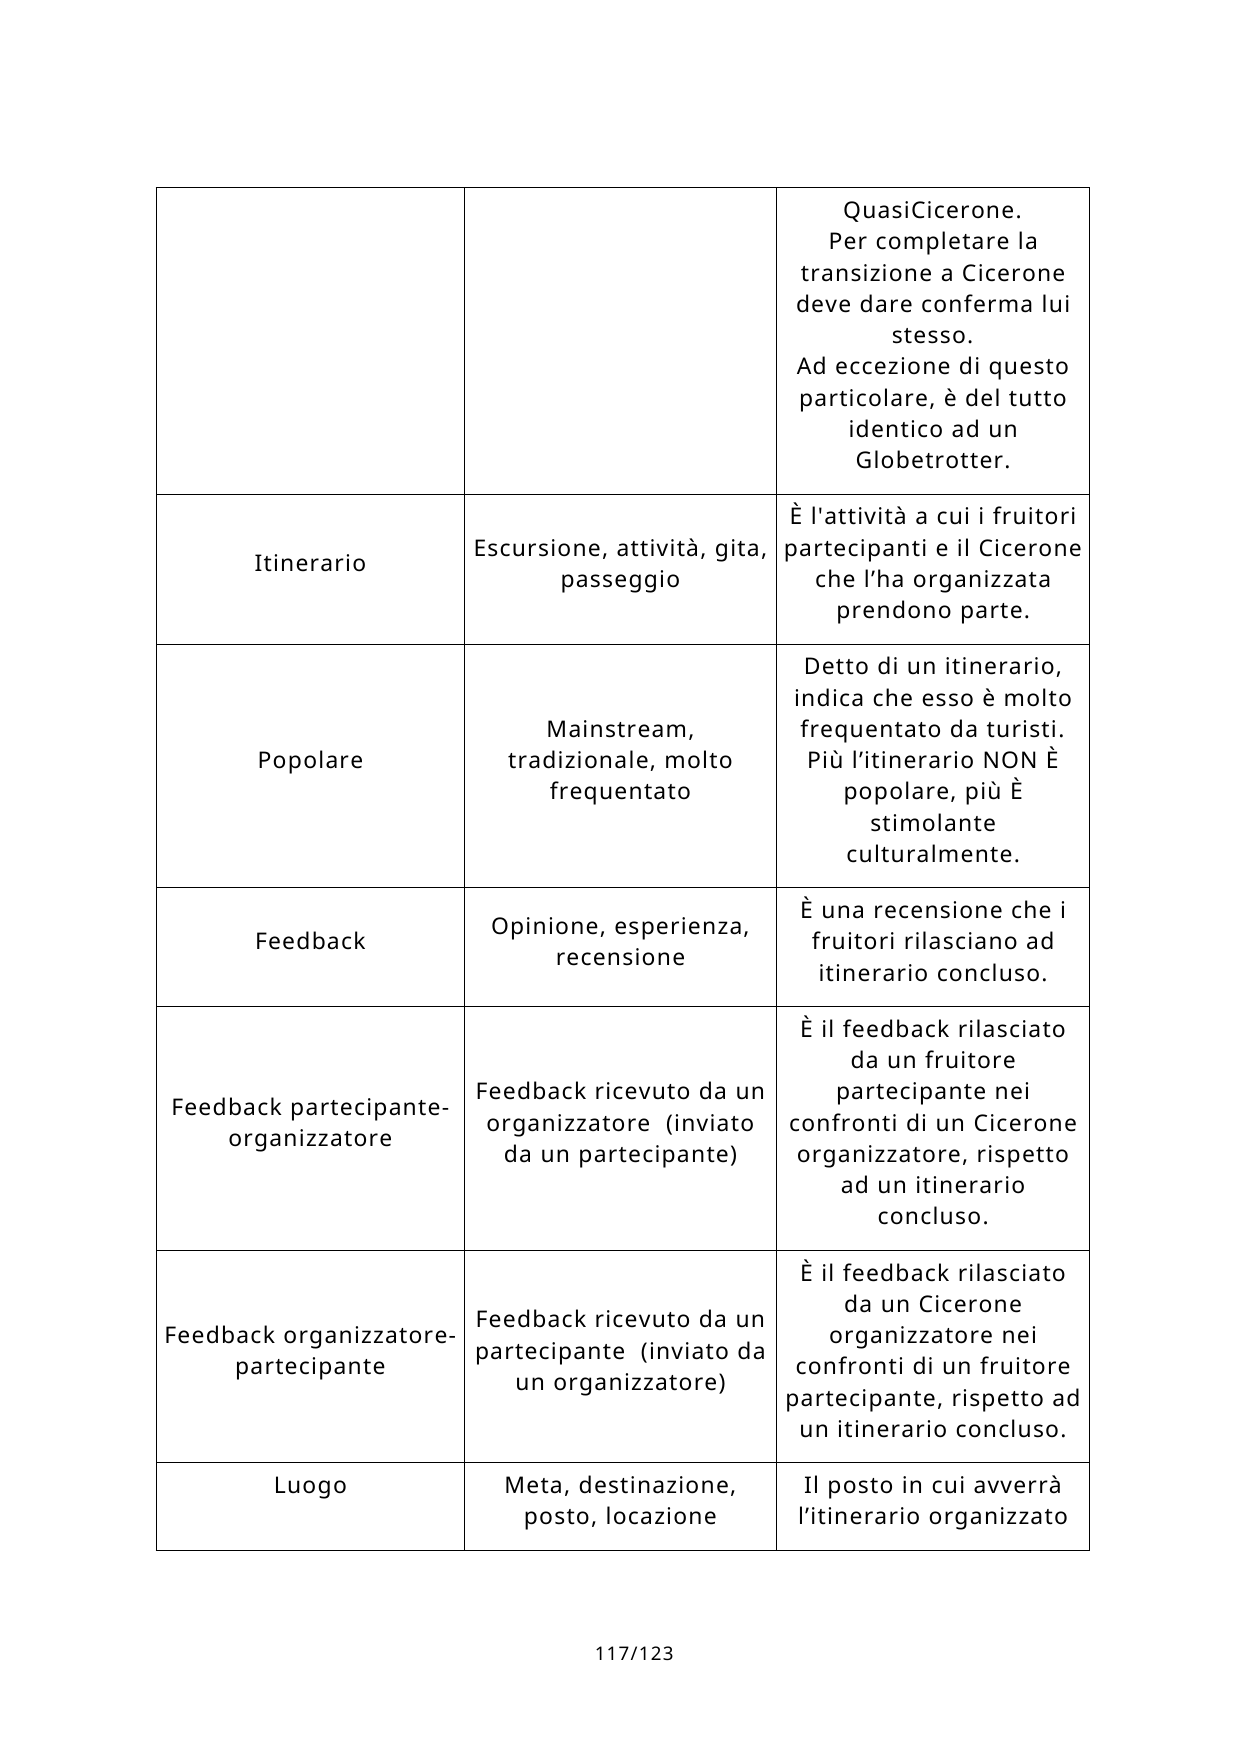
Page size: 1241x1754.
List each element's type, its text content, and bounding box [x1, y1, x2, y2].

table_cell QuasiCicerone. Per completare la transizione a Cicerone deve dare conferma lui stesso. Ad eccezione di questo particolare, è del tutto identico ad un Globetrotter. [777, 188, 1089, 493]
table_cell Opinione, esperienza, recensione [465, 888, 776, 1006]
table_cell Mainstream, tradizionale, molto frequentato [465, 645, 776, 887]
table_cell Feedback partecipante-organizzatore [157, 1007, 464, 1250]
table_cell Detto di un itinerario, indica che esso è molto frequentato da turisti. Più l’itinerario NON È popolare, più È stimolante culturalmente. [777, 645, 1089, 887]
table_cell È una recensione che i fruitori rilasciano ad itinerario concluso. [777, 888, 1089, 1006]
table_cell Itinerario [157, 495, 464, 643]
table_cell Popolare [157, 645, 464, 887]
table_cell Feedback organizzatore-partecipante [157, 1251, 464, 1462]
table_cell È il feedback rilasciato da un fruitore partecipante nei confronti di un Cicerone organizzatore, rispetto ad un itinerario concluso. [777, 1007, 1089, 1250]
table_cell [465, 188, 776, 493]
table_cell Feedback ricevuto da un partecipante (inviato da un organizzatore) [465, 1251, 776, 1462]
table_cell Feedback ricevuto da un organizzatore (inviato da un partecipante) [465, 1007, 776, 1250]
table_cell È il feedback rilasciato da un Cicerone organizzatore nei confronti di un fruitore partecipante, rispetto ad un itinerario concluso. [777, 1251, 1089, 1462]
table_cell Il posto in cui avverrà l’itinerario organizzato [777, 1463, 1089, 1550]
table_cell [157, 188, 464, 493]
table_cell Luogo [157, 1463, 464, 1550]
table_cell Meta, destinazione, posto, locazione [465, 1463, 776, 1550]
table_cell È l'attività a cui i fruitori partecipanti e il Cicerone che l’ha organizzata prendono parte. [777, 495, 1089, 643]
table_cell Escursione, attività, gita, passeggio [465, 495, 776, 643]
table_cell Feedback [157, 888, 464, 1006]
